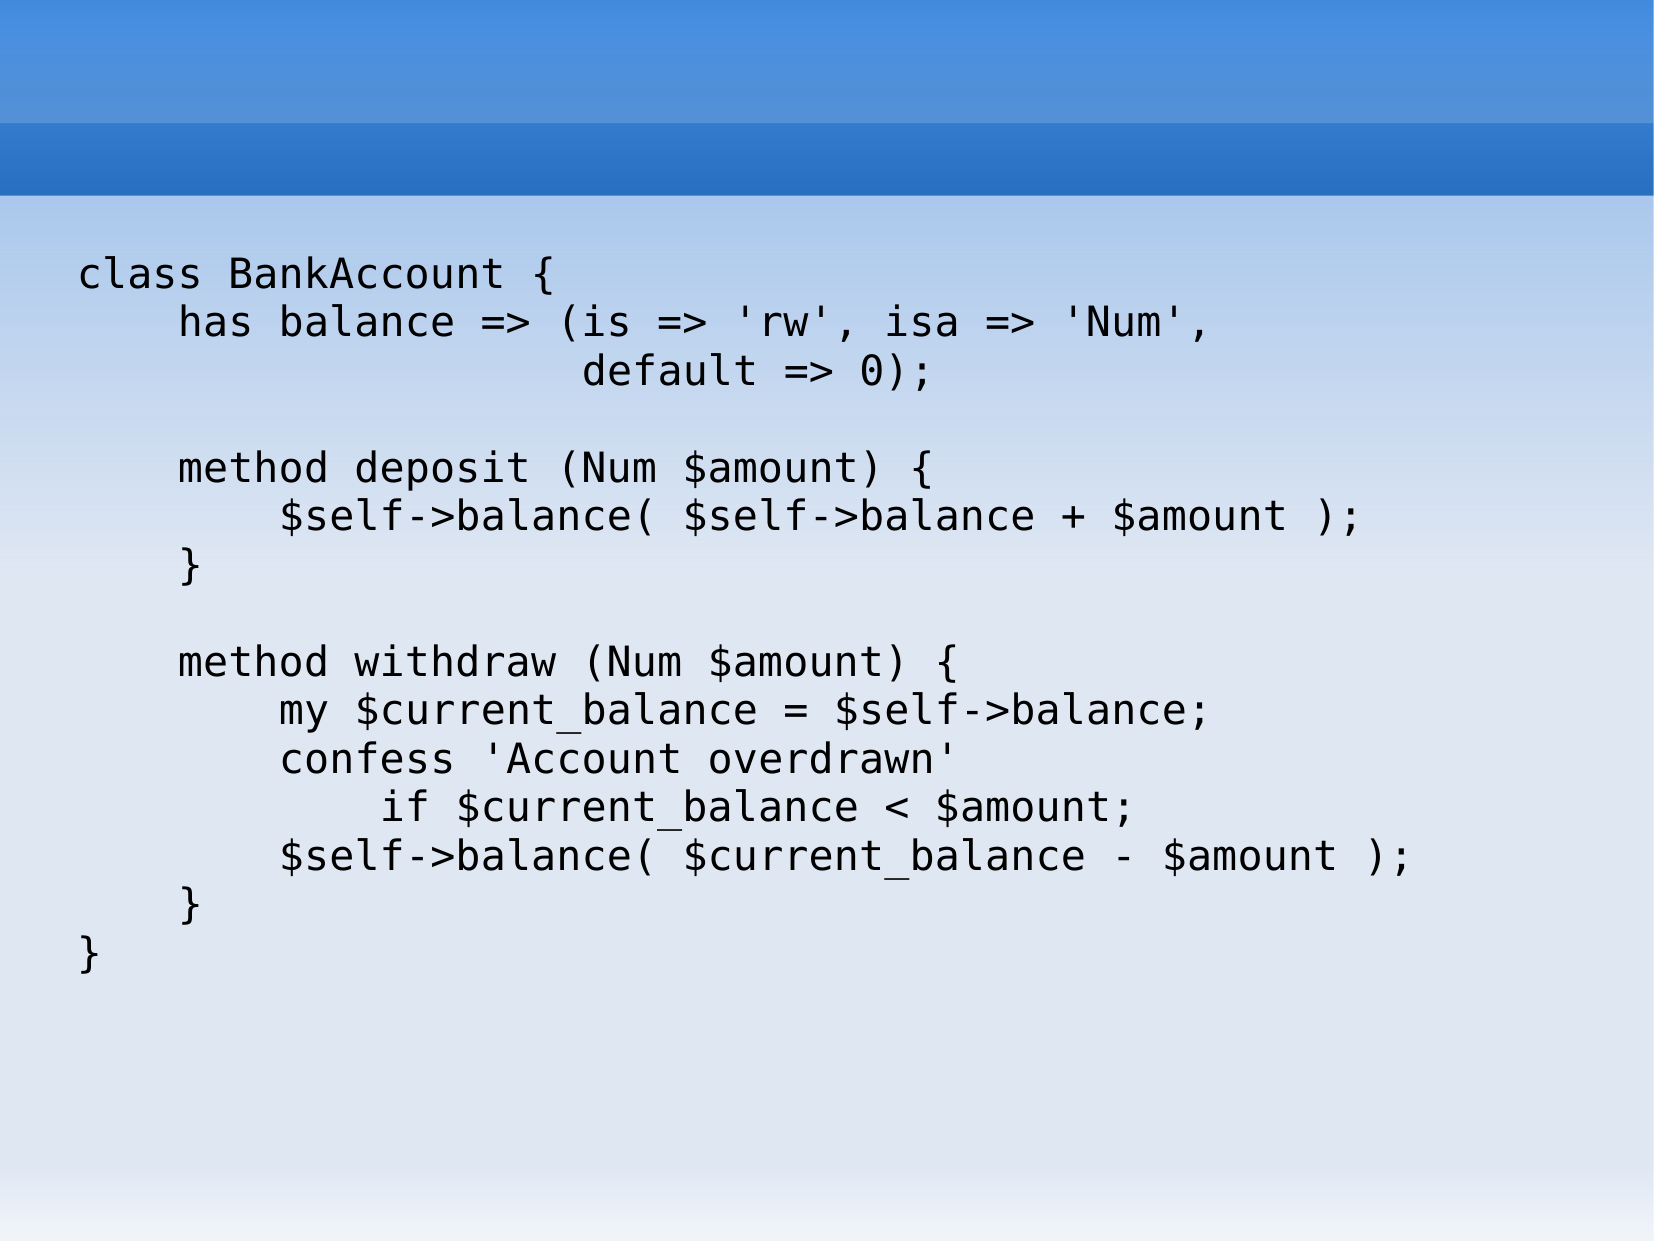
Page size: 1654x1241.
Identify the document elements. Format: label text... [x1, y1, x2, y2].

picture [0, 0, 1654, 1241]
subtitle class BankAccount { has balance => (is => 'rw', isa => 'Num', default => 0); method deposit (Num $amount) { $self->balance( $self->balance + $amount ); } method withdraw (Num $amount) { my $current_balance = $self->balance; confess 'Account overdrawn' if $current_balance < $amount; $self->balance( $current_balance - $amount ); } } [76, 118, 1565, 1109]
